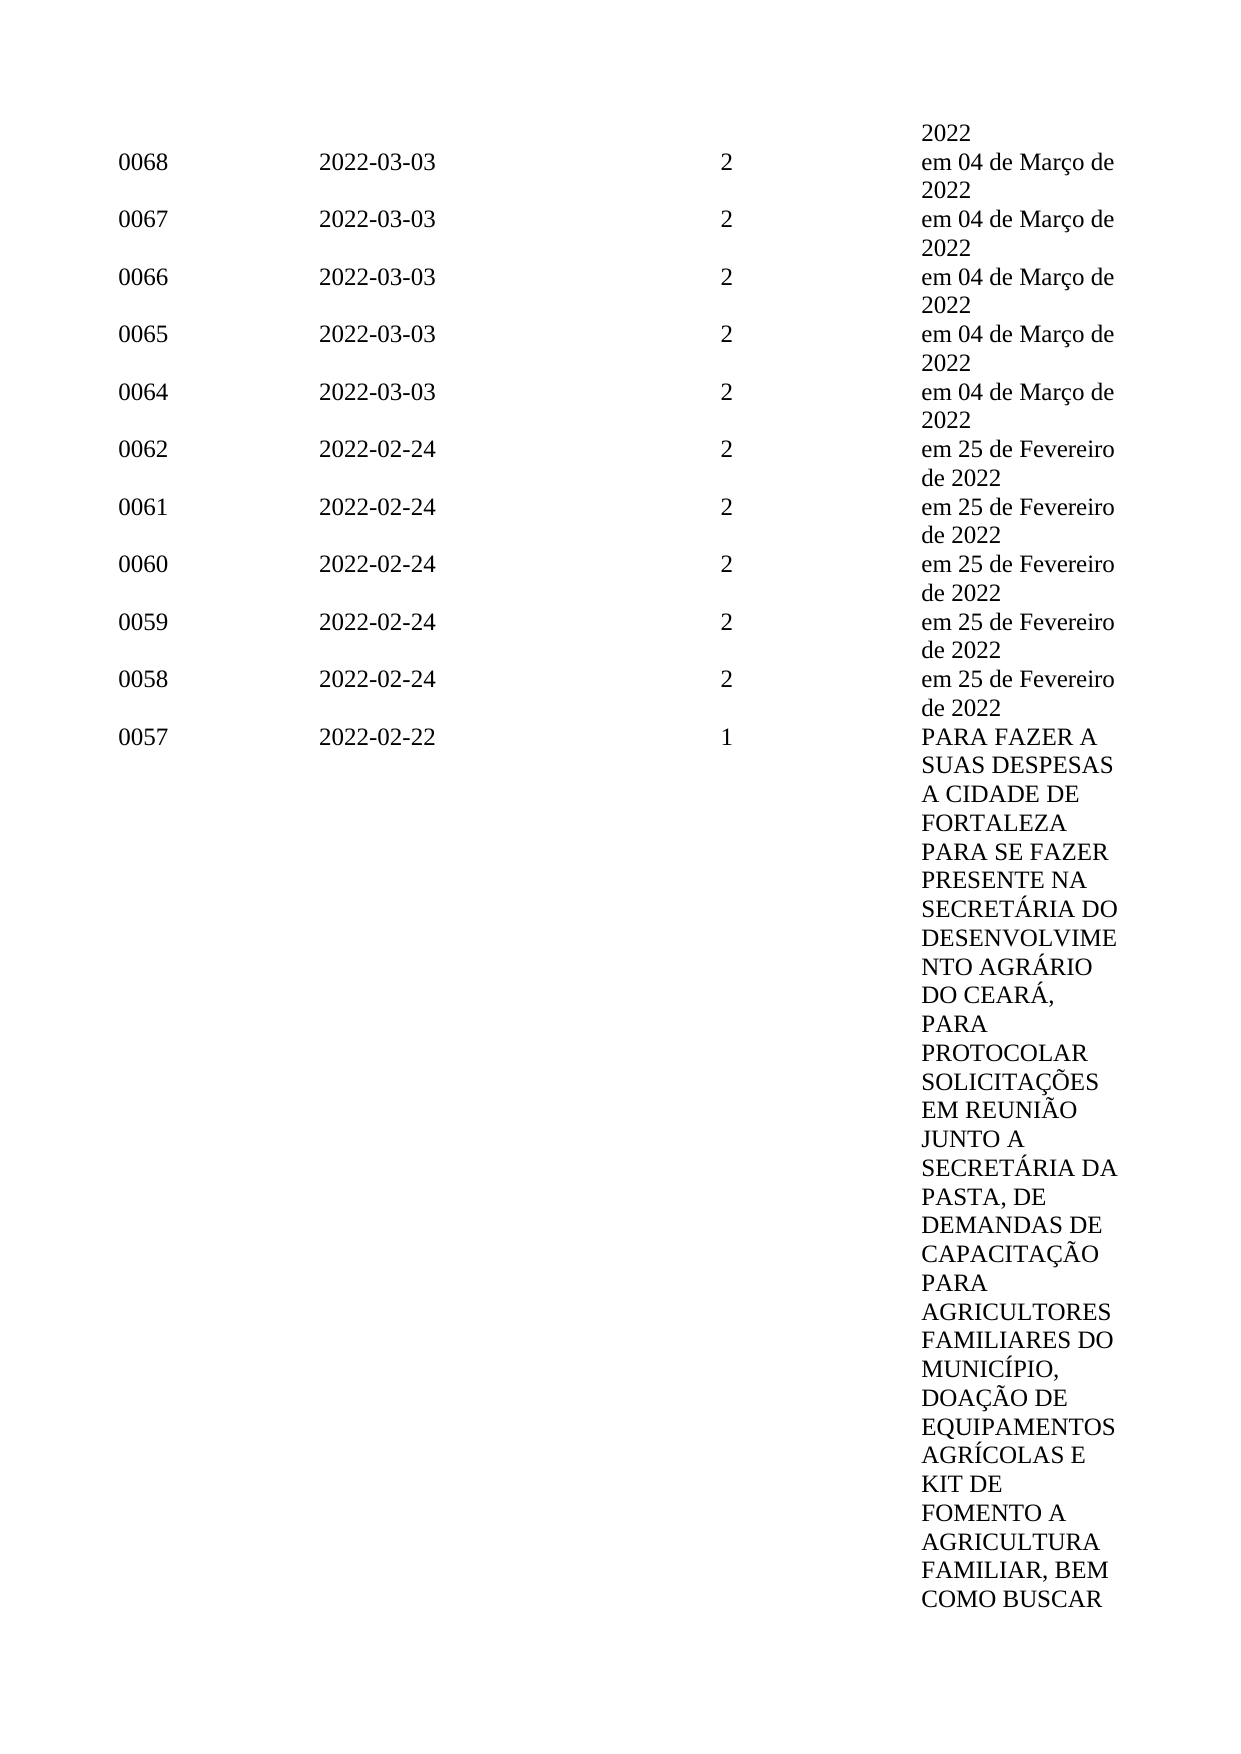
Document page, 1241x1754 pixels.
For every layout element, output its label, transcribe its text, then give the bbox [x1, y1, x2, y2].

table_cell [118, 118, 319, 147]
table_cell [319, 118, 519, 147]
table_cell 2022-03-03 [319, 147, 519, 204]
table_cell 2 [720, 549, 921, 607]
table_cell em 04 de Março de 2022 [921, 319, 1122, 377]
table_cell [520, 434, 720, 492]
table_cell em 25 de Fevereiro de 2022 [921, 492, 1122, 549]
table_cell 2 [720, 434, 921, 492]
table_cell 2 [720, 204, 921, 262]
table_cell em 25 de Fevereiro de 2022 [921, 664, 1122, 722]
table_cell 2 [720, 147, 921, 204]
table_cell 2 [720, 492, 921, 549]
table_cell [520, 262, 720, 319]
table_cell 2 [720, 377, 921, 434]
table_cell 2 [720, 607, 921, 664]
table_cell [520, 722, 720, 1613]
table_cell 2022-03-03 [319, 319, 519, 377]
table_cell 2022-02-24 [319, 549, 519, 607]
table_cell em 04 de Março de 2022 [921, 204, 1122, 262]
table_cell [520, 147, 720, 204]
table_cell 2022-02-24 [319, 492, 519, 549]
table_cell 2022-02-22 [319, 722, 519, 1613]
table_cell 0066 [118, 262, 319, 319]
table_cell 0064 [118, 377, 319, 434]
table_cell 0061 [118, 492, 319, 549]
table_cell 0062 [118, 434, 319, 492]
table_cell 0058 [118, 664, 319, 722]
table_cell 2 [720, 262, 921, 319]
table_cell 0068 [118, 147, 319, 204]
table_cell 0065 [118, 319, 319, 377]
table_cell [520, 664, 720, 722]
table_cell 0060 [118, 549, 319, 607]
table_cell 2022-03-03 [319, 377, 519, 434]
table_cell [520, 319, 720, 377]
table_cell [520, 204, 720, 262]
table_cell em 25 de Fevereiro de 2022 [921, 434, 1122, 492]
table_cell em 25 de Fevereiro de 2022 [921, 607, 1122, 664]
table_cell PARA FAZER A SUAS DESPESAS A CIDADE DE FORTALEZA PARA SE FAZER PRESENTE NA SECRETÁRIA DO DESENVOLVIMENTO AGRÁRIO DO CEARÁ, PARA PROTOCOLAR SOLICITAÇÕES EM REUNIÃO JUNTO A SECRETÁRIA DA PASTA, DE DEMANDAS DE CAPACITAÇÃO PARA AGRICULTORES FAMILIARES DO MUNICÍPIO, DOAÇÃO DE EQUIPAMENTOS AGRÍCOLAS E KIT DE FOMENTO A AGRICULTURA FAMILIAR, BEM COMO BUSCAR [921, 722, 1122, 1613]
table_cell 2022-03-03 [319, 262, 519, 319]
table_cell 1 [720, 722, 921, 1613]
table_cell [520, 118, 720, 147]
table_cell 2022-02-24 [319, 664, 519, 722]
table_cell 0059 [118, 607, 319, 664]
table_cell 2022-03-03 [319, 204, 519, 262]
table_cell em 25 de Fevereiro de 2022 [921, 549, 1122, 607]
table_cell em 04 de Março de 2022 [921, 147, 1122, 204]
table_cell 0067 [118, 204, 319, 262]
table_cell [520, 492, 720, 549]
table_cell [520, 549, 720, 607]
table_cell 2022 [921, 118, 1122, 147]
table_cell 2 [720, 319, 921, 377]
table_cell 0057 [118, 722, 319, 1613]
table_cell em 04 de Março de 2022 [921, 377, 1122, 434]
table_cell [520, 377, 720, 434]
table_cell 2 [720, 664, 921, 722]
table_cell 2022-02-24 [319, 434, 519, 492]
table_cell 2022-02-24 [319, 607, 519, 664]
table_cell em 04 de Março de 2022 [921, 262, 1122, 319]
table_cell [720, 118, 921, 147]
table_cell [520, 607, 720, 664]
